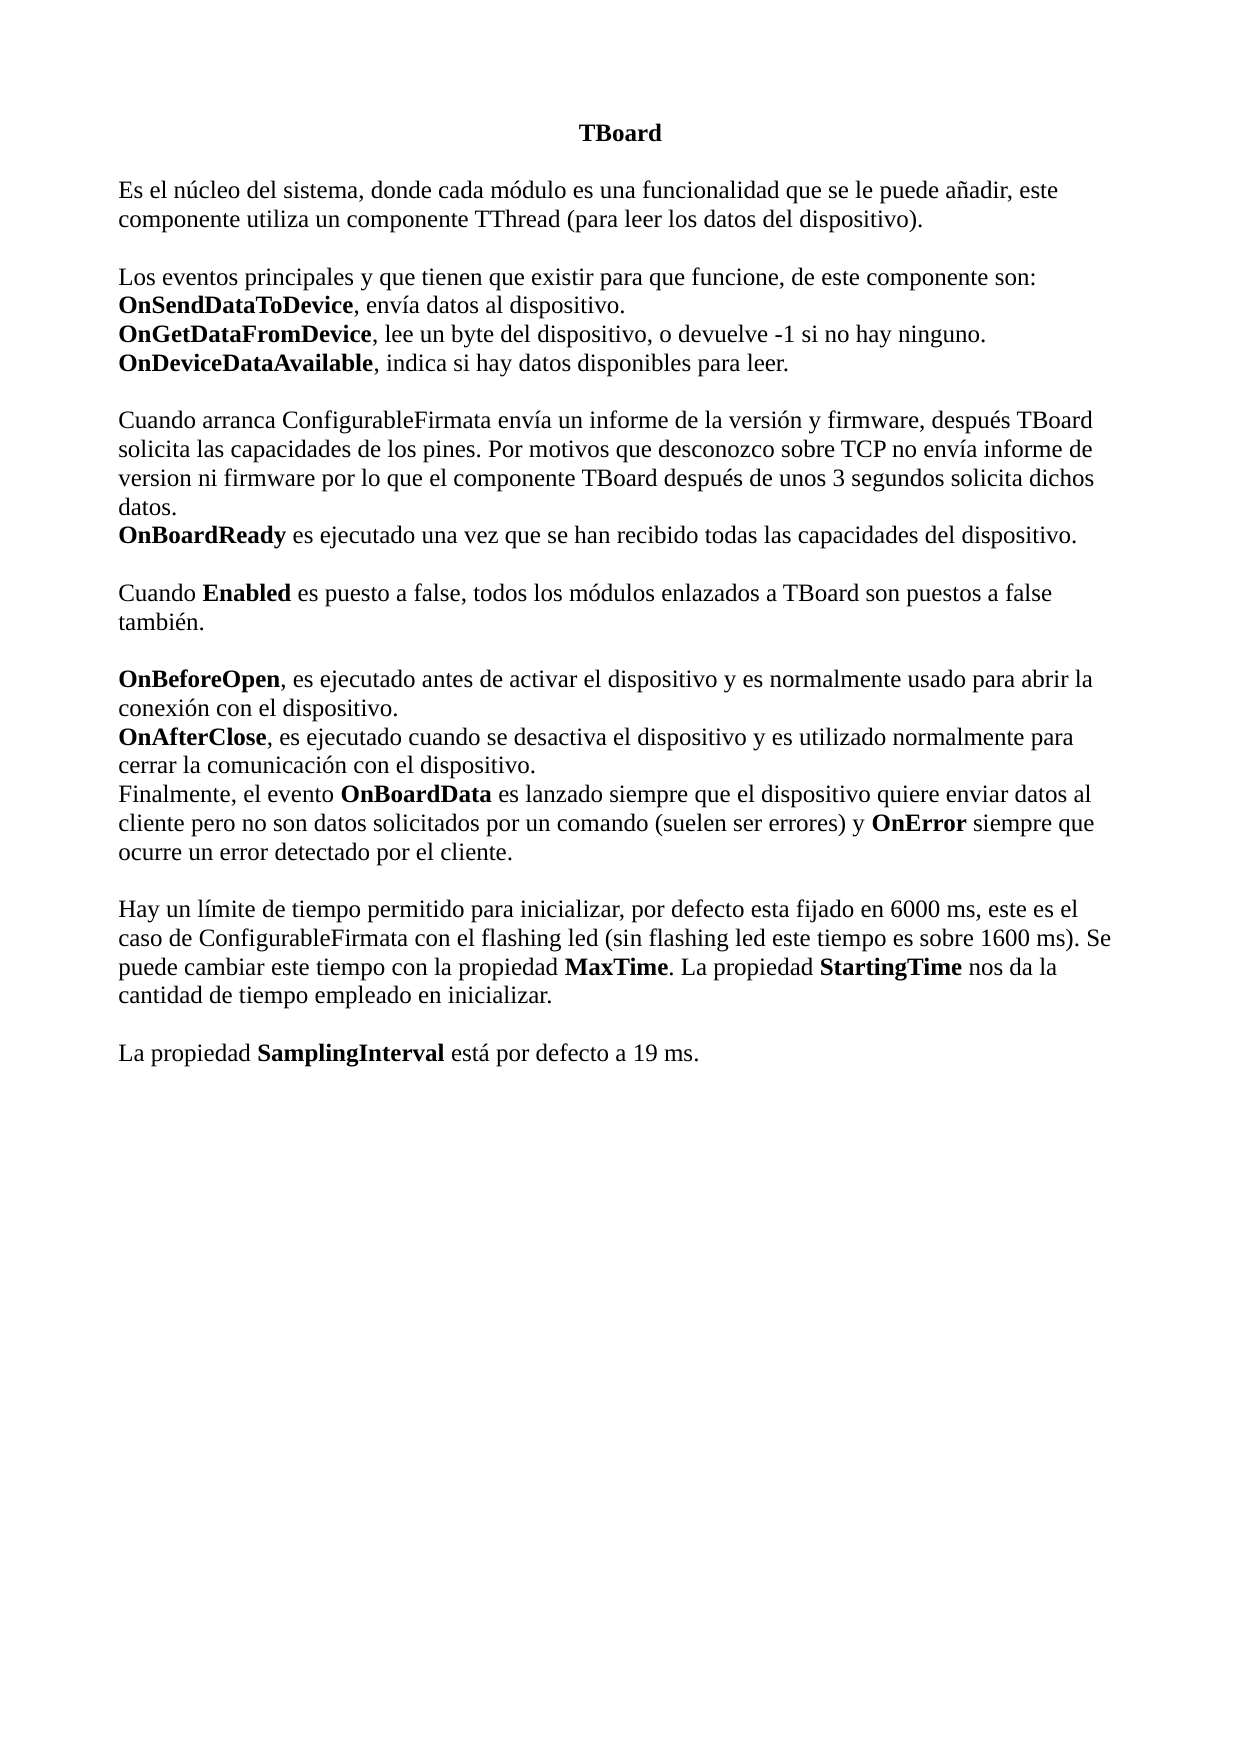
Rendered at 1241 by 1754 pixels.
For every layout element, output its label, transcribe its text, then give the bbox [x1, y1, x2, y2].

text OnDeviceDataAvailable, indica si hay datos disponibles para leer. [118, 348, 1122, 377]
text La propiedad SamplingInterval está por defecto a 19 ms. [118, 1038, 1122, 1067]
text Los eventos principales y que tienen que existir para que funcione, de este componente son: [118, 262, 1122, 291]
text Cuando arranca ConfigurableFirmata envía un informe de la versión y firmware, después TBoard solicita las capacidades de los pines. Por motivos que desconozco sobre TCP no envía informe de version ni firmware por lo que el componente TBoard después de unos 3 segundos solicita dichos datos. [118, 406, 1122, 521]
text OnSendDataToDevice, envía datos al dispositivo. [118, 291, 1122, 319]
text OnBeforeOpen, es ejecutado antes de activar el dispositivo y es normalmente usado para abrir la conexión con el dispositivo. [118, 664, 1122, 722]
text TBoard [118, 118, 1122, 147]
text Hay un límite de tiempo permitido para inicializar, por defecto esta fijado en 6000 ms, este es el caso de ConfigurableFirmata con el flashing led (sin flashing led este tiempo es sobre 1600 ms). Se puede cambiar este tiempo con la propiedad MaxTime. La propiedad StartingTime nos da la cantidad de tiempo empleado en inicializar. [118, 894, 1122, 1009]
text OnBoardReady es ejecutado una vez que se han recibido todas las capacidades del dispositivo. [118, 521, 1122, 549]
text OnAfterClose, es ejecutado cuando se desactiva el dispositivo y es utilizado normalmente para cerrar la comunicación con el dispositivo. [118, 722, 1122, 779]
text Cuando Enabled es puesto a false, todos los módulos enlazados a TBoard son puestos a false también. [118, 578, 1122, 636]
text OnGetDataFromDevice, lee un byte del dispositivo, o devuelve -1 si no hay ninguno. [118, 319, 1122, 348]
text Finalmente, el evento OnBoardData es lanzado siempre que el dispositivo quiere enviar datos al cliente pero no son datos solicitados por un comando (suelen ser errores) y OnError siempre que ocurre un error detectado por el cliente. [118, 779, 1122, 866]
text Es el núcleo del sistema, donde cada módulo es una funcionalidad que se le puede añadir, este componente utiliza un componente TThread (para leer los datos del dispositivo). [118, 176, 1122, 233]
